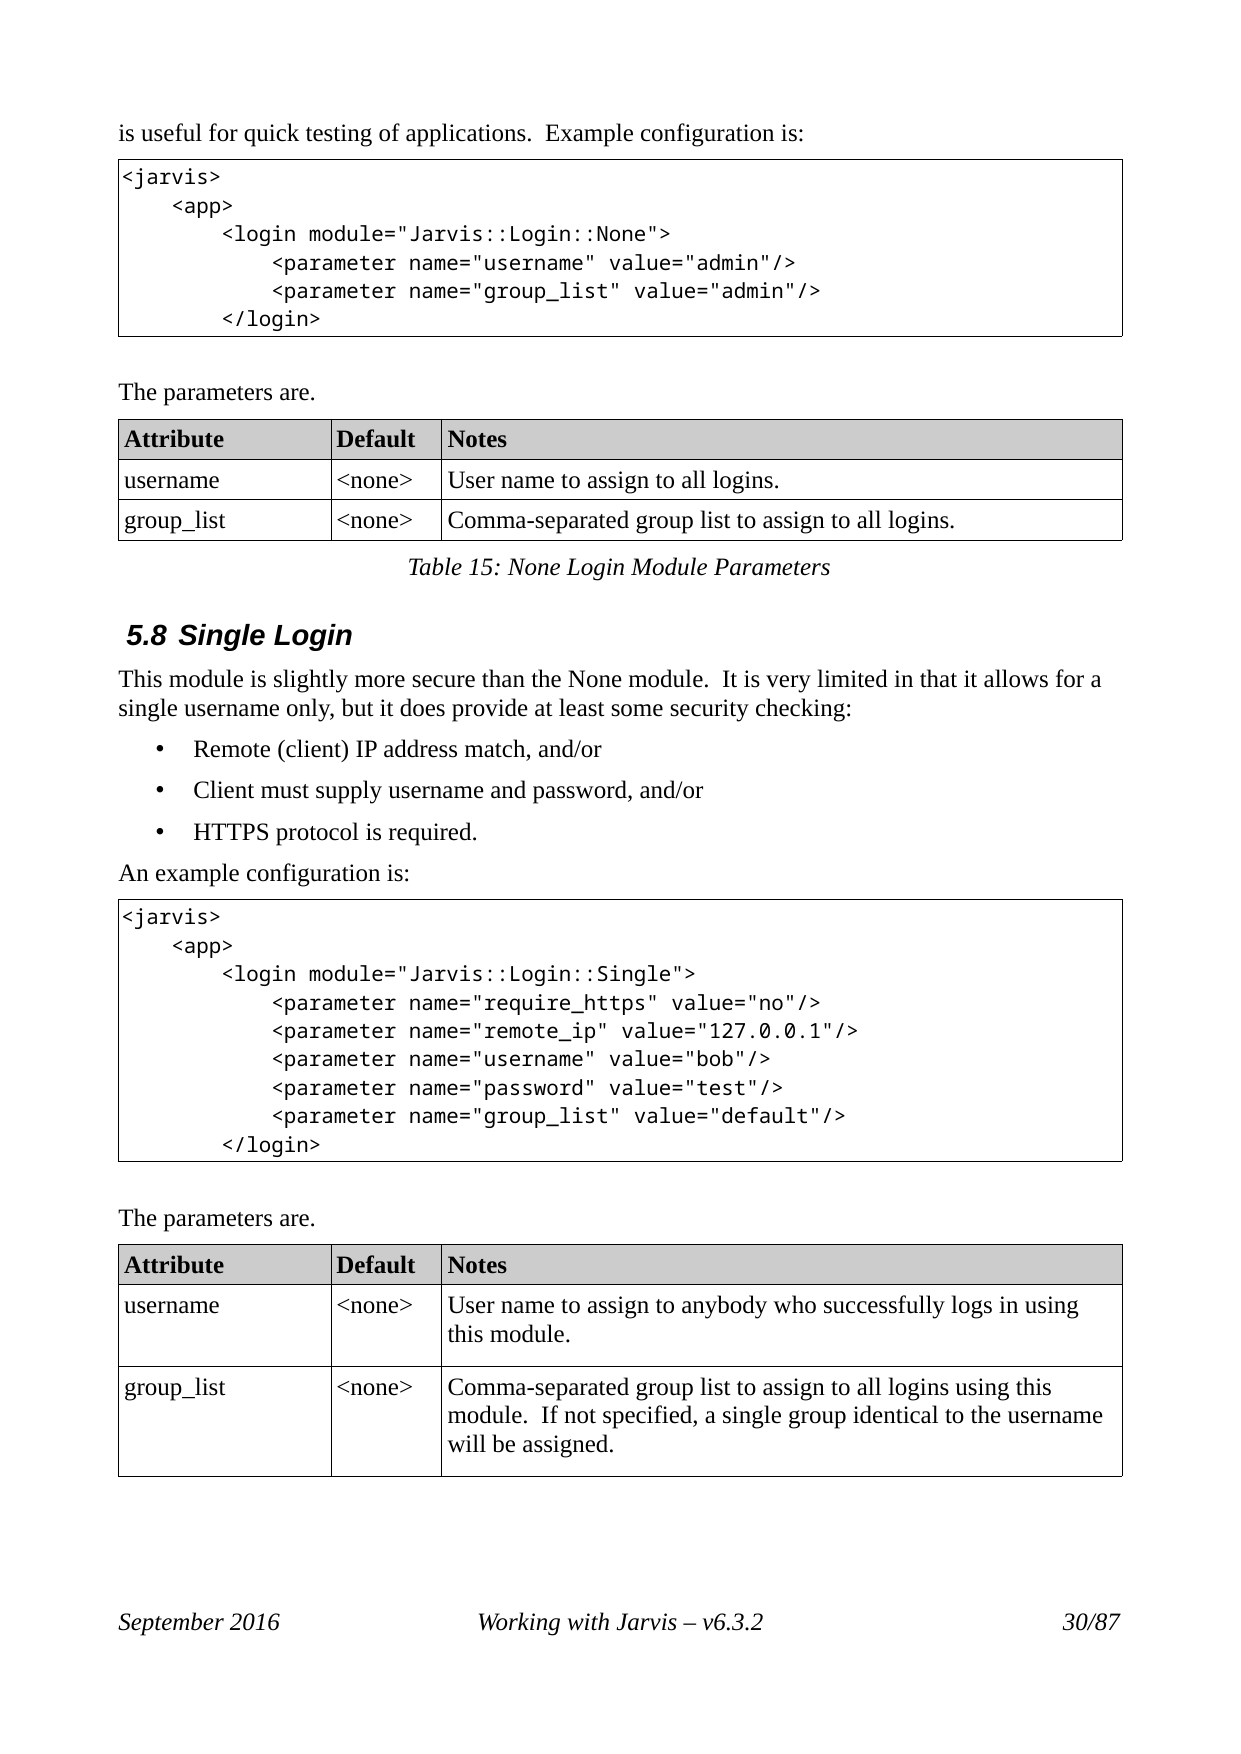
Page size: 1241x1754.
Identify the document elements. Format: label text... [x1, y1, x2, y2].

table_header Notes [442, 1245, 1122, 1284]
table_cell <none> [332, 1367, 441, 1476]
table_header Attribute [119, 420, 331, 459]
text </login> [119, 1127, 1122, 1161]
text <app> [119, 188, 1122, 216]
text Table 15: None Login Module Parameters [118, 552, 1122, 581]
text <parameter name="password" value="test"/> [119, 1070, 1122, 1098]
text The parameters are. [118, 1203, 1122, 1231]
table_cell Comma-separated group list to assign to all logins using this module. If not specified, a single group identical to the username will be assigned. [442, 1367, 1122, 1476]
table_header Attribute [119, 1245, 331, 1284]
table_cell <none> [332, 460, 441, 499]
list Remote (client) IP address match, and/or [156, 734, 1122, 763]
text </login> [119, 302, 1122, 336]
text <parameter name="username" value="admin"/> [119, 245, 1122, 273]
text <parameter name="remote_ip" value="127.0.0.1"/> [119, 1013, 1122, 1042]
table_header Notes [442, 420, 1122, 459]
text is useful for quick testing of applications. Example configuration is: [118, 118, 1122, 147]
table_header Default [332, 420, 441, 459]
text <login module="Jarvis::Login::Single"> [119, 956, 1122, 985]
text <parameter name="username" value="bob"/> [119, 1042, 1122, 1070]
table_header Default [332, 1245, 441, 1284]
text <jarvis> [119, 900, 1122, 928]
text This module is slightly more secure than the None module. It is very limited in that it allows for a single username only, but it does provide at least some security checking: [118, 664, 1122, 722]
text <jarvis> [119, 160, 1122, 188]
table_cell username [119, 1285, 331, 1366]
table_cell User name to assign to all logins. [442, 460, 1122, 499]
table_cell <none> [332, 1285, 441, 1366]
subtitle Single Login [118, 618, 1122, 652]
text <app> [119, 928, 1122, 956]
table_cell Comma-separated group list to assign to all logins. [442, 500, 1122, 539]
text The parameters are. [118, 377, 1122, 406]
table_cell User name to assign to anybody who successfully logs in using this module. [442, 1285, 1122, 1366]
table_cell group_list [119, 500, 331, 539]
text <parameter name="group_list" value="default"/> [119, 1098, 1122, 1127]
text <parameter name="group_list" value="admin"/> [119, 273, 1122, 302]
list Client must supply username and password, and/or [156, 776, 1122, 804]
table_cell group_list [119, 1367, 331, 1476]
table_cell <none> [332, 500, 441, 539]
text <login module="Jarvis::Login::None"> [119, 216, 1122, 245]
text An example configuration is: [118, 858, 1122, 887]
table_cell username [119, 460, 331, 499]
list HTTPS protocol is required. [156, 817, 1122, 846]
text <parameter name="require_https" value="no"/> [119, 985, 1122, 1013]
